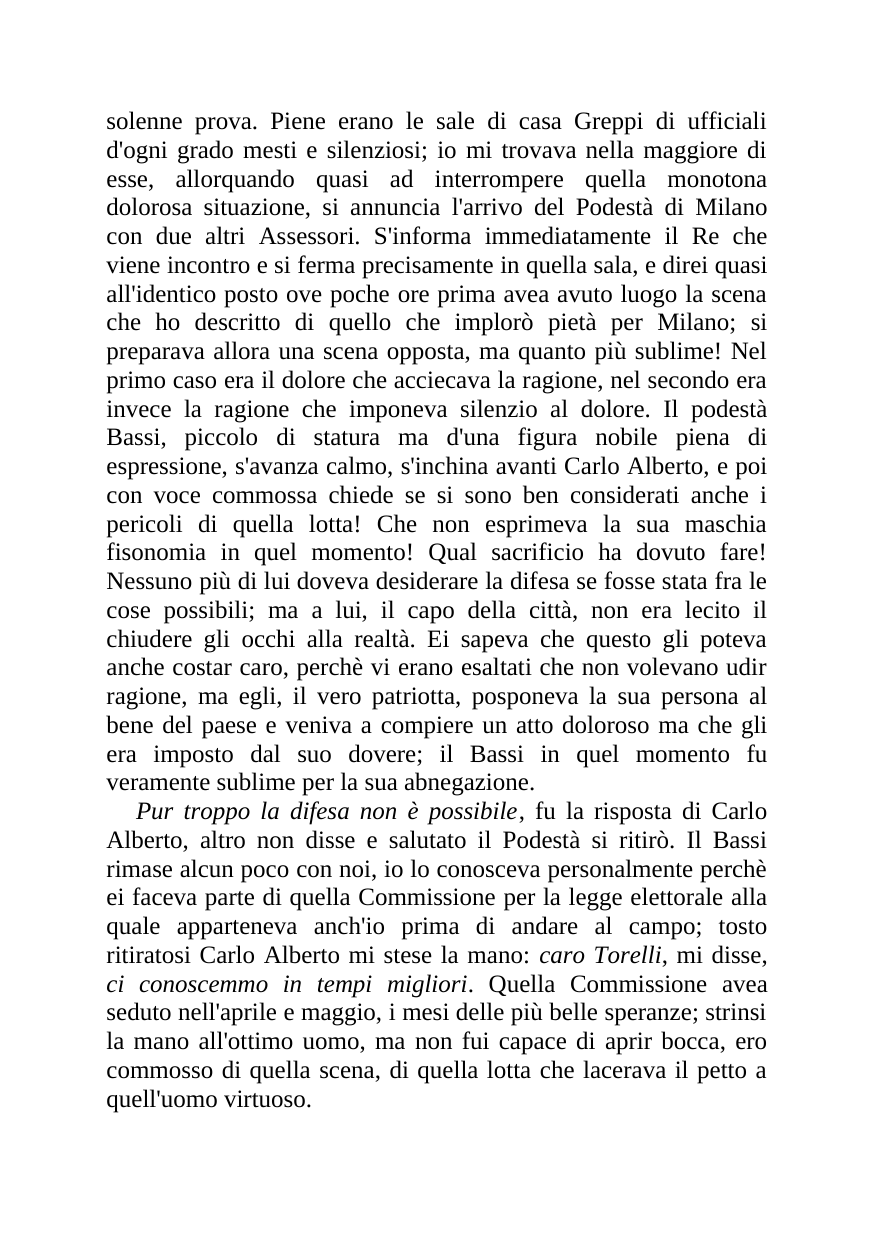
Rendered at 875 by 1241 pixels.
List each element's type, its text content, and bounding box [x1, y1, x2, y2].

text solenne prova. Piene erano le sale di casa Greppi di ufficiali d'ogni grado mesti e silenziosi; io mi trovava nella maggiore di esse, allorquando quasi ad interrompere quella monotona dolorosa situazione, si annuncia l'arrivo del Podestà di Milano con due altri Assessori. S'informa immediatamente il Re che viene incontro e si ferma precisamente in quella sala, e direi quasi all'identico posto ove poche ore prima avea avuto luogo la scena che ho descritto di quello che implorò pietà per Milano; si preparava allora una scena opposta, ma quanto più sublime! Nel primo caso era il dolore che acciecava la ragione, nel secondo era invece la ragione che imponeva silenzio al dolore. Il podestà Bassi, piccolo di statura ma d'una figura nobile piena di espressione, s'avanza calmo, s'inchina avanti Carlo Alberto, e poi con voce commossa chiede se si sono ben considerati anche i pericoli di quella lotta! Che non esprimeva la sua maschia fisonomia in quel momento! Qual sacrificio ha dovuto fare! Nessuno più di lui doveva desiderare la difesa se fosse stata fra le cose possibili; ma a lui, il capo della città, non era lecito il chiudere gli occhi alla realtà. Ei sapeva che questo gli poteva anche costar caro, perchè vi erano esaltati che non volevano udir ragione, ma egli, il vero patriotta, posponeva la sua persona al bene del paese e veniva a compiere un atto doloroso ma che gli era imposto dal suo dovere; il Bassi in quel momento fu veramente sublime per la sua abnegazione. [106, 106, 768, 796]
text Pur troppo la difesa non è possibile, fu la risposta di Carlo Alberto, altro non disse e salutato il Podestà si ritirò. Il Bassi rimase alcun poco con noi, io lo conosceva personalmente perchè ei faceva parte di quella Commissione per la legge elettorale alla quale apparteneva anch'io prima di andare al campo; tosto ritiratosi Carlo Alberto mi stese la mano: caro Torelli, mi disse, ci conoscemmo in tempi migliori. Quella Commissione avea seduto nell'aprile e maggio, i mesi delle più belle speranze; strinsi la mano all'ottimo uomo, ma non fui capace di aprir bocca, ero commosso di quella scena, di quella lotta che lacerava il petto a quell'uomo virtuoso. [106, 796, 768, 1112]
